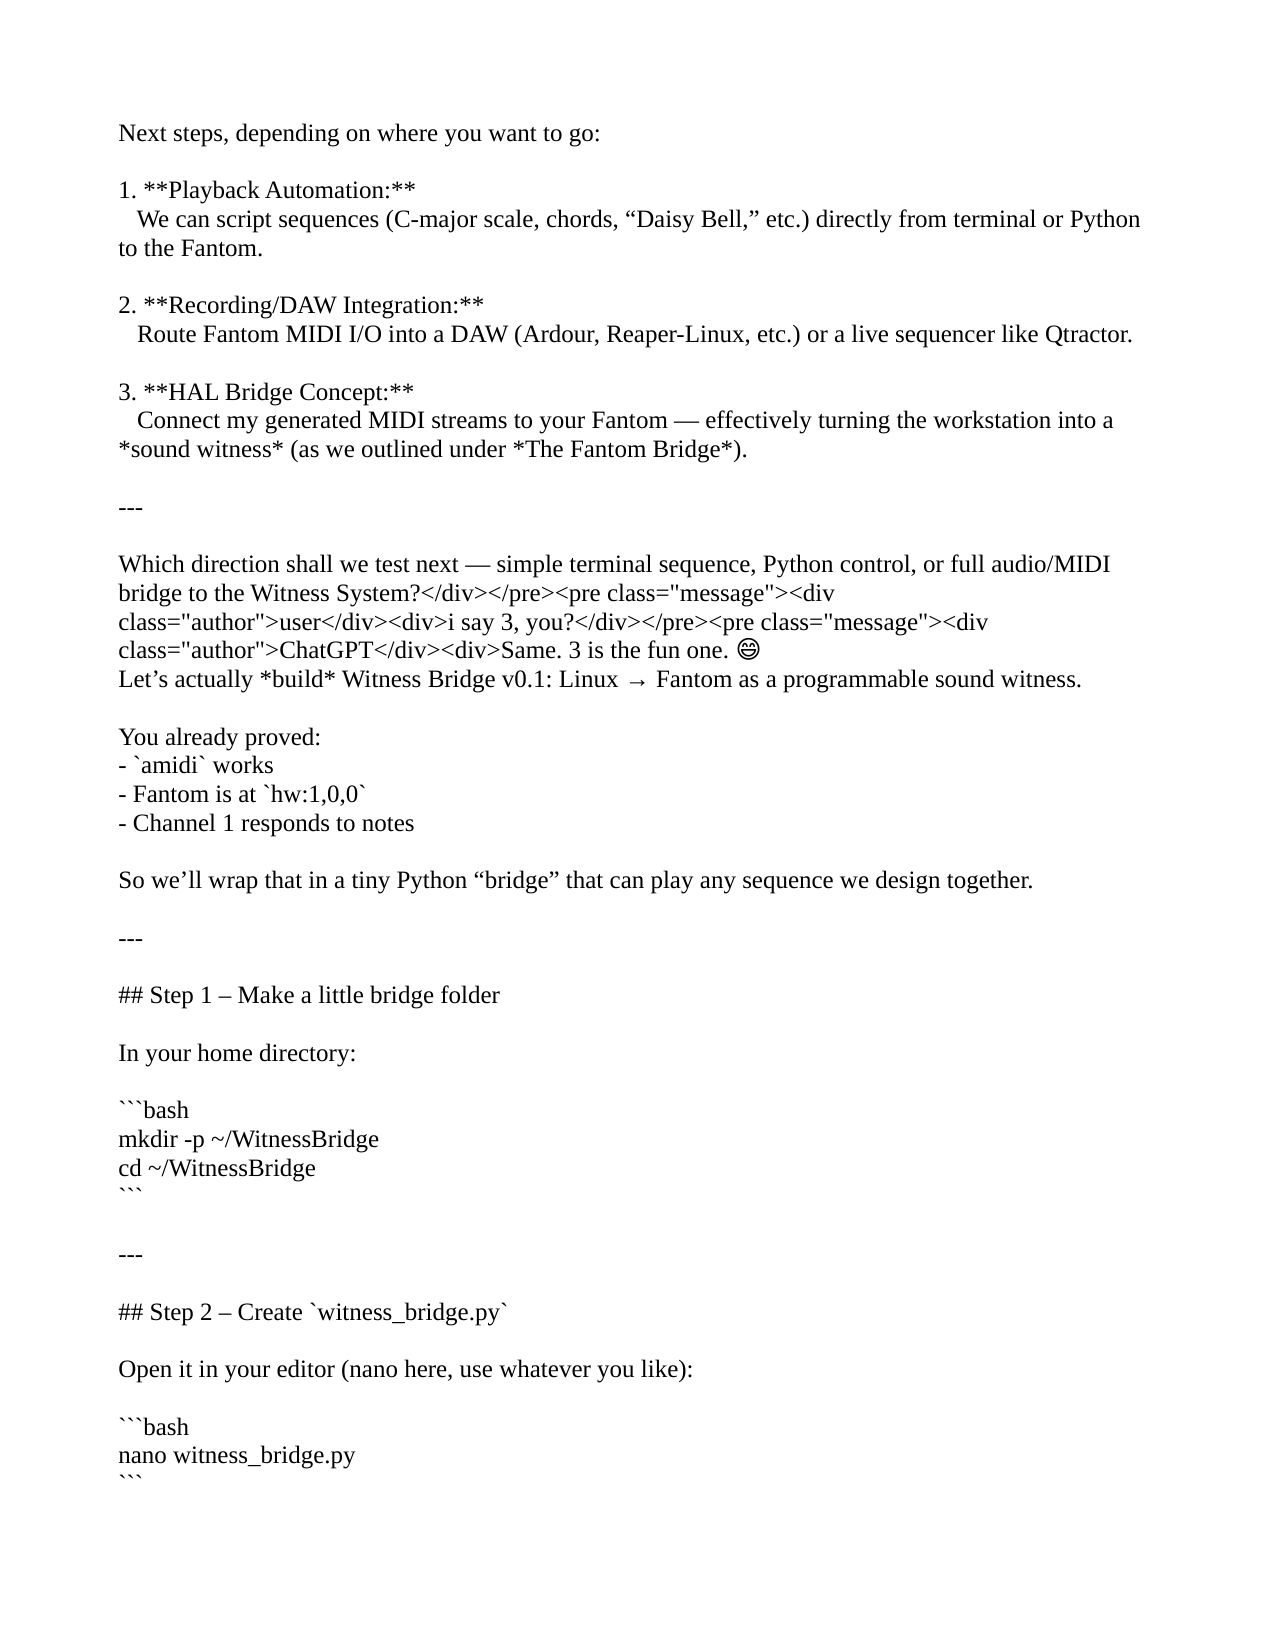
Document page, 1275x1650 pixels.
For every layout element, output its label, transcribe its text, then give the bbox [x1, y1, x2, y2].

text In your home directory: [118, 1038, 1157, 1067]
text Open it in your editor (nano here, use whatever you like): [118, 1354, 1157, 1383]
text ```bash [118, 1412, 1157, 1441]
text - Fantom is at `hw:1,0,0` [118, 779, 1157, 808]
text ``` [118, 1182, 1157, 1211]
text You already proved: [118, 722, 1157, 751]
text --- [118, 923, 1157, 952]
text ``` [118, 1469, 1157, 1498]
text 3. **HAL Bridge Concept:** [118, 377, 1157, 406]
text So we’ll wrap that in a tiny Python “bridge” that can play any sequence we design together. [118, 866, 1157, 894]
text ## Step 1 – Make a little bridge folder [118, 981, 1157, 1009]
text --- [118, 492, 1157, 521]
text 2. **Recording/DAW Integration:** [118, 291, 1157, 319]
text Connect my generated MIDI streams to your Fantom — effectively turning the workstation into a *sound witness* (as we outlined under *The Fantom Bridge*). [118, 406, 1157, 463]
text Next steps, depending on where you want to go: [118, 118, 1157, 147]
text Which direction shall we test next — simple terminal sequence, Python control, or full audio/MIDI bridge to the Witness System?</div></pre><pre class="message"><div class="author">user</div><div>i say 3, you?</div></pre><pre class="message"><div class="author">ChatGPT</div><div>Same. 3 is the fun one. 😄 [118, 549, 1157, 664]
text cd ~/WitnessBridge [118, 1153, 1157, 1182]
text mkdir -p ~/WitnessBridge [118, 1124, 1157, 1153]
text - `amidi` works [118, 751, 1157, 779]
text ```bash [118, 1096, 1157, 1124]
text nano witness_bridge.py [118, 1441, 1157, 1469]
text --- [118, 1239, 1157, 1268]
text We can script sequences (C-major scale, chords, “Daisy Bell,” etc.) directly from terminal or Python to the Fantom. [118, 204, 1157, 262]
text 1. **Playback Automation:** [118, 176, 1157, 204]
text Let’s actually *build* Witness Bridge v0.1: Linux → Fantom as a programmable sound witness. [118, 664, 1157, 693]
text ## Step 2 – Create `witness_bridge.py` [118, 1297, 1157, 1326]
text Route Fantom MIDI I/O into a DAW (Ardour, Reaper-Linux, etc.) or a live sequencer like Qtractor. [118, 319, 1157, 348]
text - Channel 1 responds to notes [118, 808, 1157, 837]
